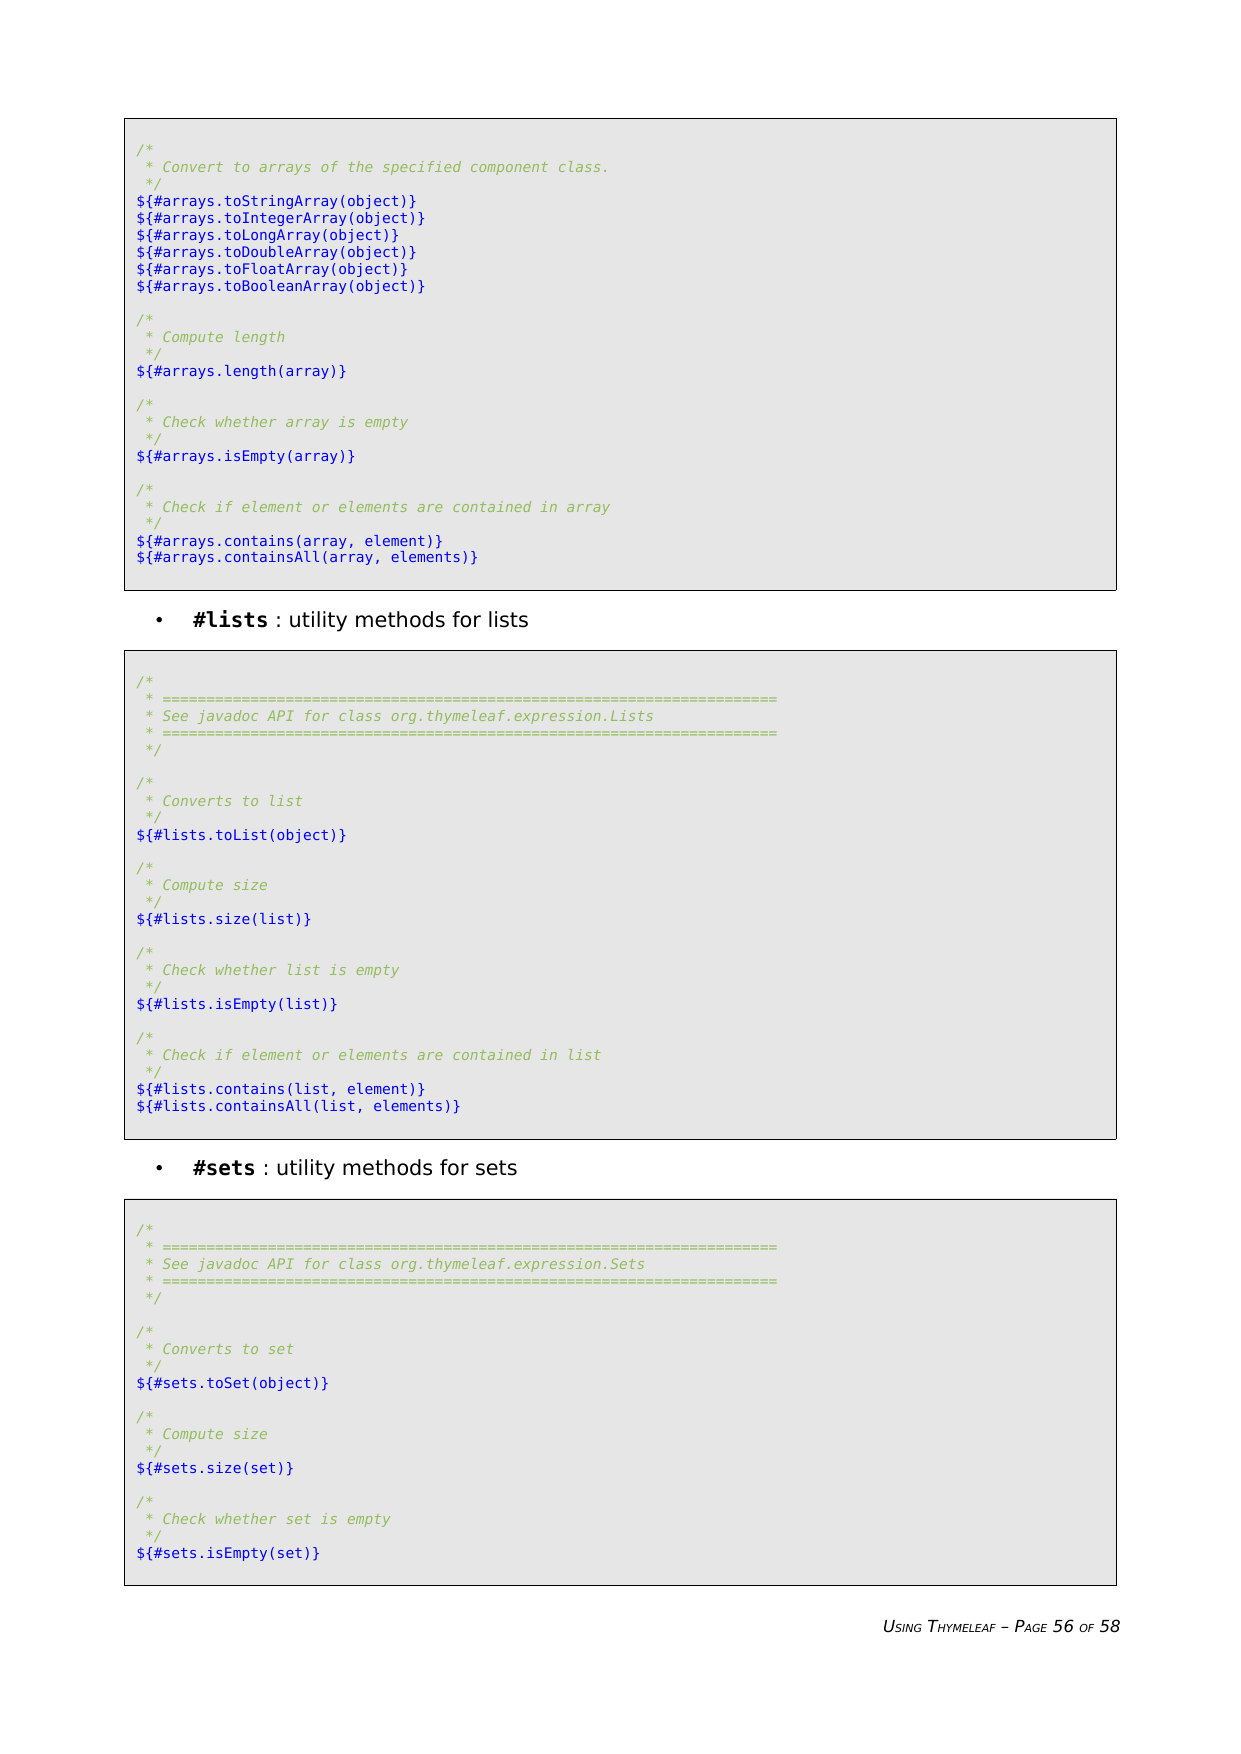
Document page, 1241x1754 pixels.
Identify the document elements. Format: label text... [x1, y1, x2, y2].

list #lists : utility methods for lists [156, 608, 1122, 632]
text /* * ====================================================================== * See javadoc API for class org.thymeleaf.expression.Sets * ====================================================================== */ /* * Converts to set */ ${#sets.toSet(object)} /* * Compute size */ ${#sets.size(set)} /* * Check whether set is empty */ ${#sets.isEmpty(set)} [125, 1200, 1116, 1585]
list #sets : utility methods for sets [156, 1156, 1122, 1181]
text /* * Convert to arrays of the specified component class. */ ${#arrays.toStringArray(object)} ${#arrays.toIntegerArray(object)} ${#arrays.toLongArray(object)} ${#arrays.toDoubleArray(object)} ${#arrays.toFloatArray(object)} ${#arrays.toBooleanArray(object)} /* * Compute length */ ${#arrays.length(array)} /* * Check whether array is empty */ ${#arrays.isEmpty(array)} /* * Check if element or elements are contained in array */ ${#arrays.contains(array, element)} ${#arrays.containsAll(array, elements)} [125, 119, 1116, 590]
text /* * ====================================================================== * See javadoc API for class org.thymeleaf.expression.Lists * ====================================================================== */ /* * Converts to list */ ${#lists.toList(object)} /* * Compute size */ ${#lists.size(list)} /* * Check whether list is empty */ ${#lists.isEmpty(list)} /* * Check if element or elements are contained in list */ ${#lists.contains(list, element)} ${#lists.containsAll(list, elements)} [125, 651, 1116, 1139]
